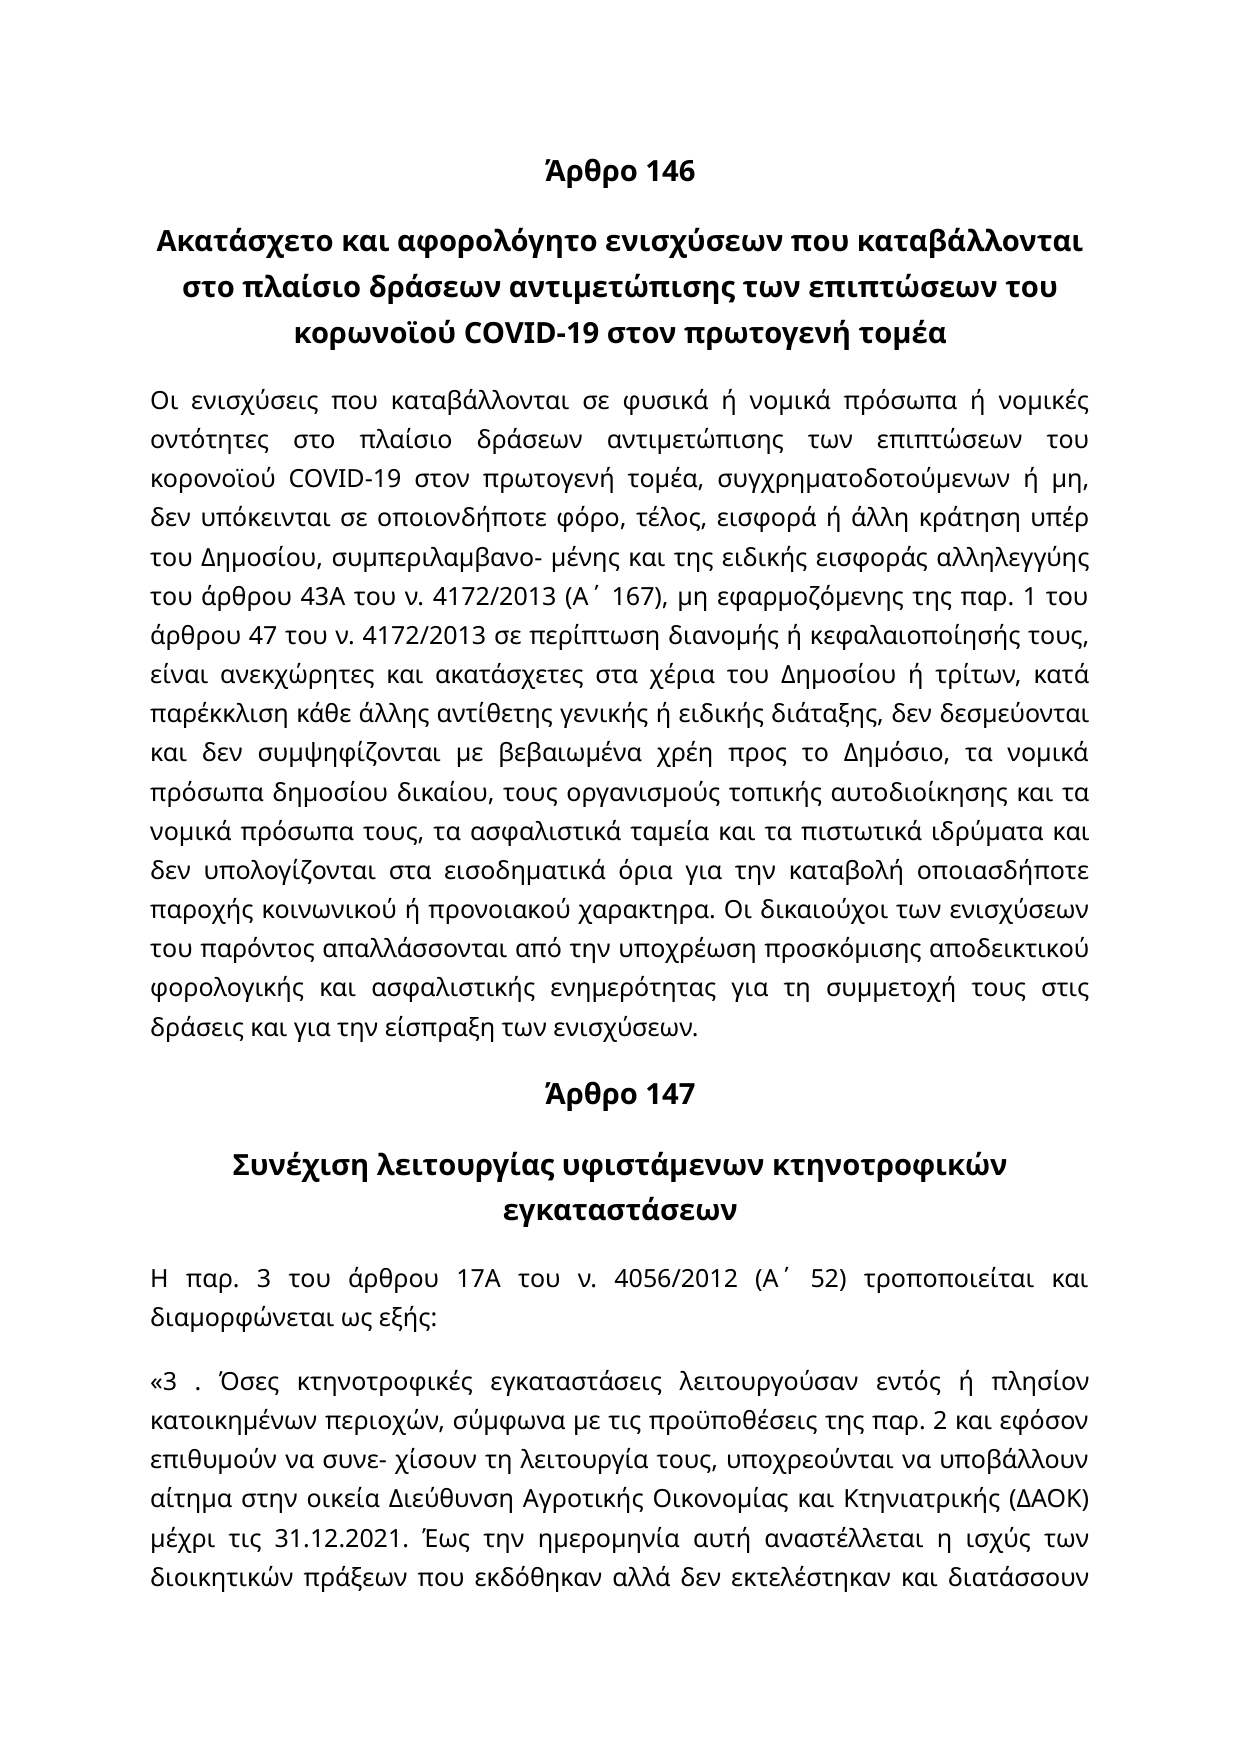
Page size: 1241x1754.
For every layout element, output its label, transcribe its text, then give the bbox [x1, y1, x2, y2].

subtitle Άρθρο 147 [150, 1073, 1090, 1113]
text Η παρ. 3 του άρθρου 17Α του ν. 4056/2012 (Α΄ 52) τροποποιείται και διαμορφώνεται ως εξής: [150, 1260, 1090, 1333]
subtitle Συνέχιση λειτουργίας υφιστάμενων κτηνοτροφικών εγκαταστάσεων [150, 1144, 1090, 1229]
text Οι ενισχύσεις που καταβάλλονται σε φυσικά ή νομικά πρόσωπα ή νομικές οντότητες στο πλαίσιο δράσεων αντιμετώπισης των επιπτώσεων του κορονοϊού COVID-19 στον πρωτογενή τομέα, συγχρηματοδοτούμενων ή μη, δεν υπόκεινται σε οποιονδήποτε φόρο, τέλος, εισφορά ή άλλη κράτηση υπέρ του Δημοσίου, συμπεριλαμβανο- μένης και της ειδικής εισφοράς αλληλεγγύης του άρθρου 43A του ν. 4172/2013 (Α΄ 167), μη εφαρμοζόμενης της παρ. 1 του άρθρου 47 του ν. 4172/2013 σε περίπτωση διανομής ή κεφαλαιοποίησής τους, είναι ανεκχώρητες και ακατάσχετες στα χέρια του Δημοσίου ή τρίτων, κατά παρέκκλιση κάθε άλλης αντίθετης γενικής ή ειδικής διάταξης, δεν δεσμεύονται και δεν συμψηφίζονται με βεβαιωμένα χρέη προς το Δημόσιο, τα νομικά πρόσωπα δημοσίου δικαίου, τους οργανισμούς τοπικής αυτοδιοίκησης και τα νομικά πρόσωπα τους, τα ασφαλιστικά ταμεία και τα πιστωτικά ιδρύματα και δεν υπολογίζονται στα εισοδηματικά όρια για την καταβολή οποιασδήποτε παροχής κοινωνικού ή προνοιακού χαρακτηρα. Οι δικαιούχοι των ενισχύσεων του παρόντος απαλλάσσονται από την υποχρέωση προσκόμισης αποδεικτικού φορολογικής και ασφαλιστικής ενημερότητας για τη συμμετοχή τους στις δράσεις και για την είσπραξη των ενισχύσεων. [150, 382, 1090, 1043]
subtitle Άρθρο 146 [150, 150, 1090, 190]
text «3 . Όσες κτηνοτροφικές εγκαταστάσεις λειτουργούσαν εντός ή πλησίον κατοικημένων περιοχών, σύμφωνα με τις προϋποθέσεις της παρ. 2 και εφόσον επιθυμούν να συνε- χίσουν τη λειτουργία τους, υποχρεούνται να υποβάλλουν αίτημα στην οικεία Διεύθυνση Αγροτικής Οικονομίας και Κτηνιατρικής (ΔΑΟΚ) μέχρι τις 31.12.2021. Έως την ημερομηνία αυτή αναστέλλεται η ισχύς των διοικητικών πράξεων που εκδόθηκαν αλλά δεν εκτελέστηκαν και διατάσσουν [150, 1363, 1090, 1593]
subtitle Ακατάσχετο και αφορολόγητο ενισχύσεων που καταβάλλονται στο πλαίσιο δράσεων αντιμετώπισης των επιπτώσεων του κορωνοϊού COVID-19 στον πρωτογενή τομέα [150, 221, 1090, 352]
